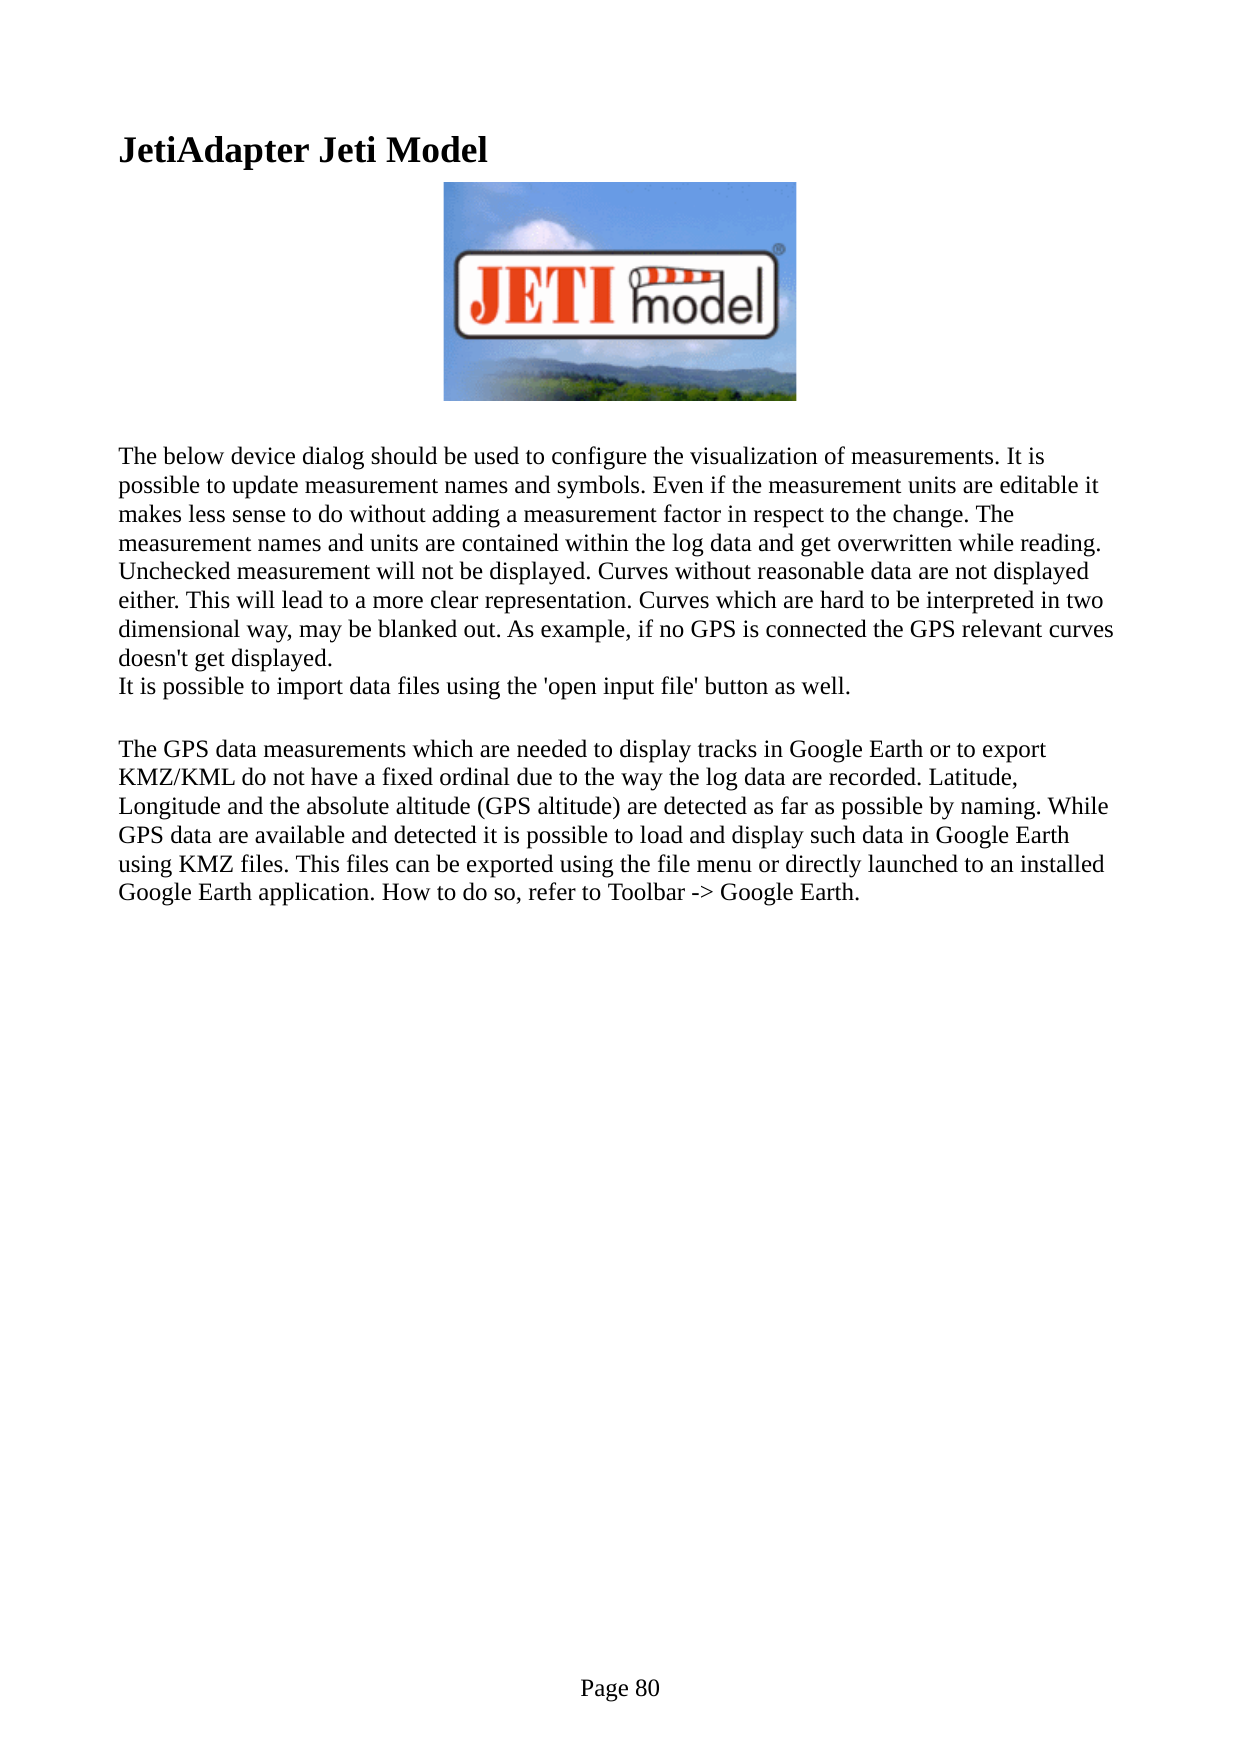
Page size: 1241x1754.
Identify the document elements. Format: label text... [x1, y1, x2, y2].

subtitle JetiAdapter Jeti Model [118, 127, 1122, 170]
text The below device dialog should be used to configure the visualization of measurements. It is possible to update measurement names and symbols. Even if the measurement units are editable it makes less sense to do without adding a measurement factor in respect to the change. The measurement names and units are contained within the log data and get overwritten while reading. Unchecked measurement will not be displayed. Curves without reasonable data are not displayed either. This will lead to a more clear representation. Curves which are hard to be interpreted in two dimensional way, may be blanked out. As example, if no GPS is connected the GPS relevant curves doesn't get displayed. It is possible to import data files using the 'open input file' button as well. The GPS data measurements which are needed to display tracks in Google Earth or to export KMZ/KML do not have a fixed ordinal due to the way the log data are recorded. Latitude, Longitude and the absolute altitude (GPS altitude) are detected as far as possible by naming. While GPS data are available and detected it is possible to load and display such data in Google Earth using KMZ files. This files can be exported using the file menu or directly launched to an installed Google Earth application. How to do so, refer to Toolbar -> Google Earth. [118, 441, 1122, 906]
picture [443, 182, 797, 401]
